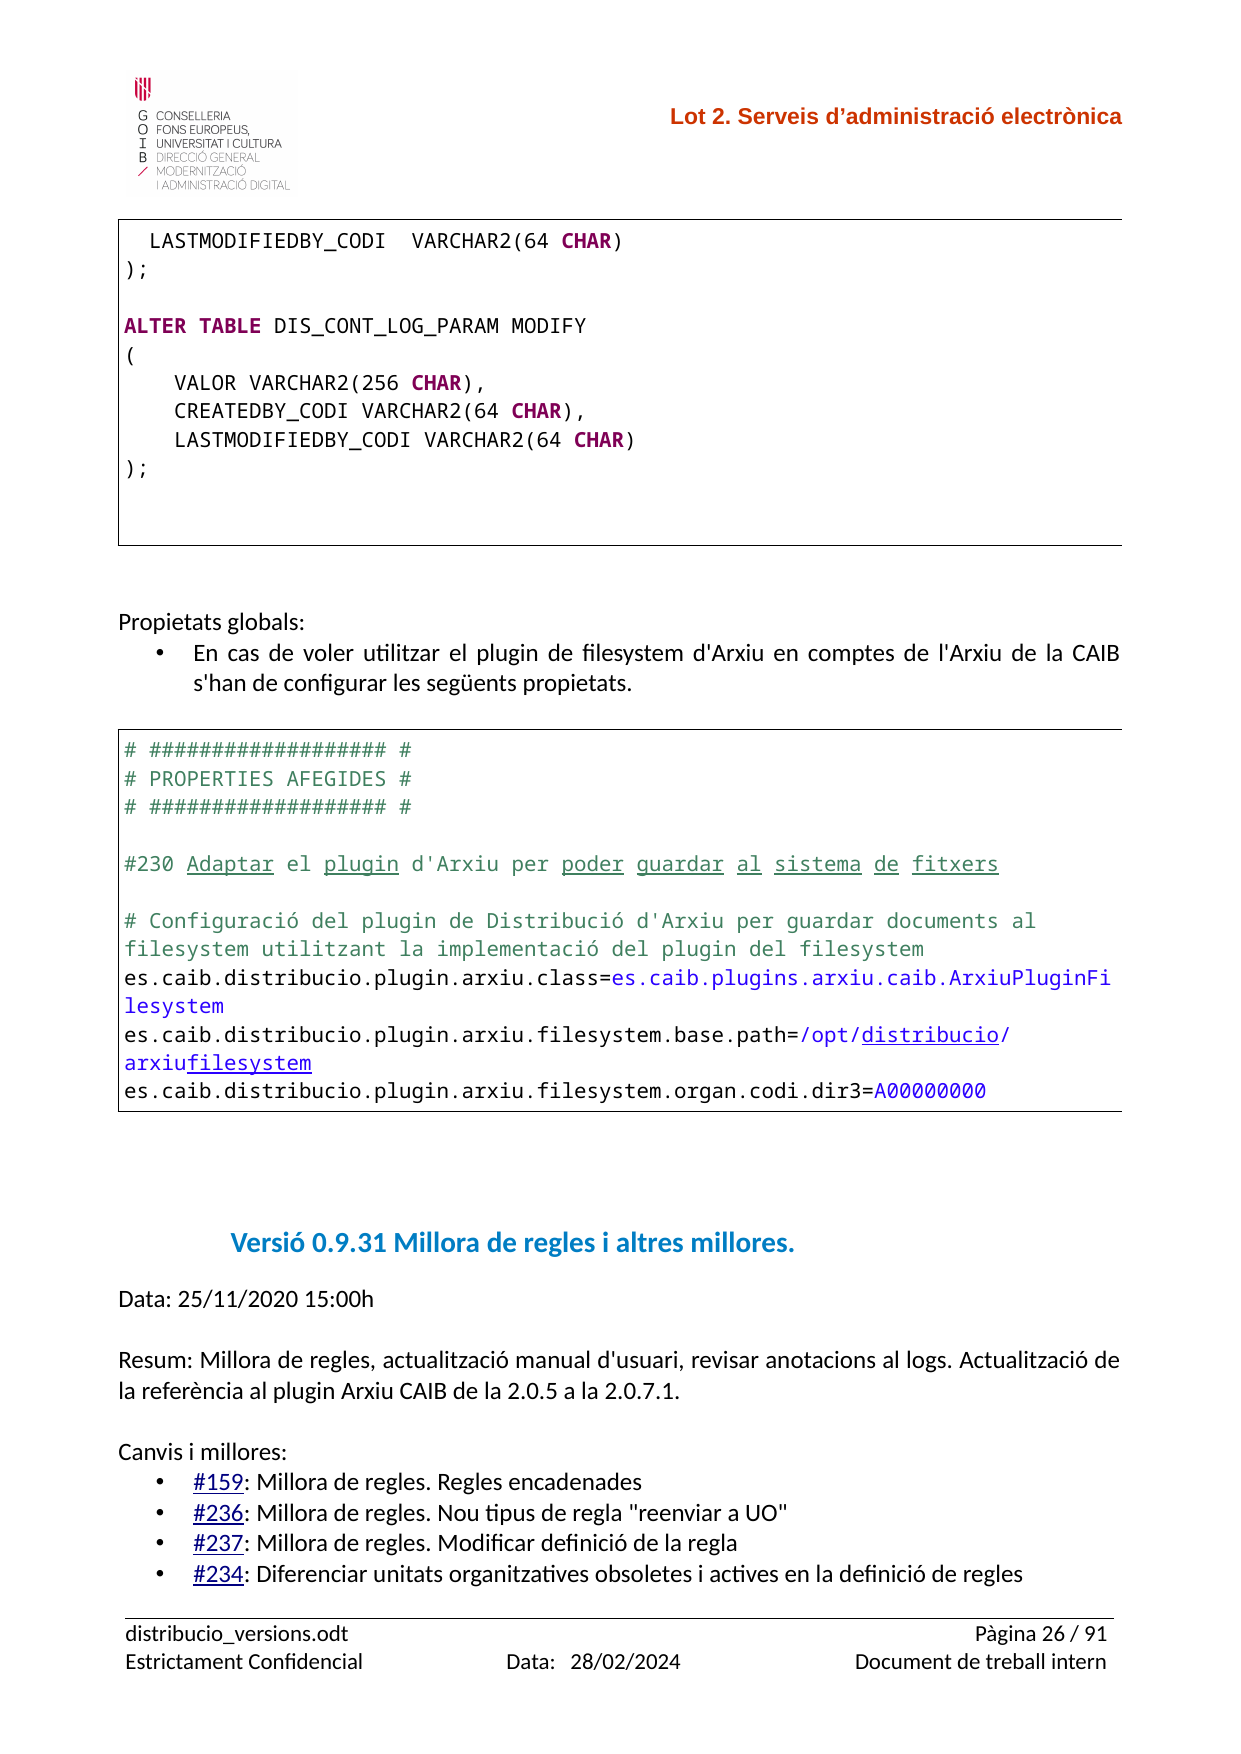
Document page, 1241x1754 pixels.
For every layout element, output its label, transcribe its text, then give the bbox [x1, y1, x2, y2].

text Propietats globals: [118, 607, 1122, 637]
text Resum: Millora de regles, actualització manual d'usuari, revisar anotacions al logs. Actualització de la referència al plugin Arxiu CAIB de la 2.0.5 a la 2.0.7.1. [118, 1344, 1122, 1405]
text Canvis i millores: [118, 1436, 1122, 1466]
list #237: Millora de regles. Modificar definició de la regla [156, 1527, 1122, 1558]
text Data: 25/11/2020 15:00h [118, 1283, 1122, 1314]
table_header # ################### # # PROPERTIES AFEGIDES # # ################### # #230 Adaptar el plugin d'Arxiu per poder guardar al sistema de fitxers # Configuració del plugin de Distribució d'Arxiu per guardar documents al filesystem utilitzant la implementació del plugin del filesystem es.caib.distribucio.plugin.arxiu.class=es.caib.plugins.arxiu.caib.ArxiuPluginFilesystem es.caib.distribucio.plugin.arxiu.filesystem.base.path=/opt/distribucio/arxiufilesystem es.caib.distribucio.plugin.arxiu.filesystem.organ.codi.dir3=A00000000 [119, 730, 1122, 1111]
list #234: Diferenciar unitats organitzatives obsoletes i actives en la definició de regles [156, 1558, 1122, 1588]
subtitle Versió 0.9.31 Millora de regles i altres millores. [153, 1224, 1122, 1260]
list #159: Millora de regles. Regles encadenades [156, 1466, 1122, 1497]
table_header LASTMODIFIEDBY_CODI VARCHAR2(64 CHAR) ); ALTER TABLE DIS_CONT_LOG_PARAM MODIFY ( VALOR VARCHAR2(256 CHAR), CREATEDBY_CODI VARCHAR2(64 CHAR), LASTMODIFIEDBY_CODI VARCHAR2(64 CHAR) ); [119, 220, 1122, 544]
list #236: Millora de regles. Nou tipus de regla "reenviar a UO" [156, 1497, 1122, 1527]
picture [126, 70, 299, 197]
list En cas de voler utilitzar el plugin de filesystem d'Arxiu en comptes de l'Arxiu de la CAIB s'han de configurar les següents propietats. [156, 637, 1122, 698]
